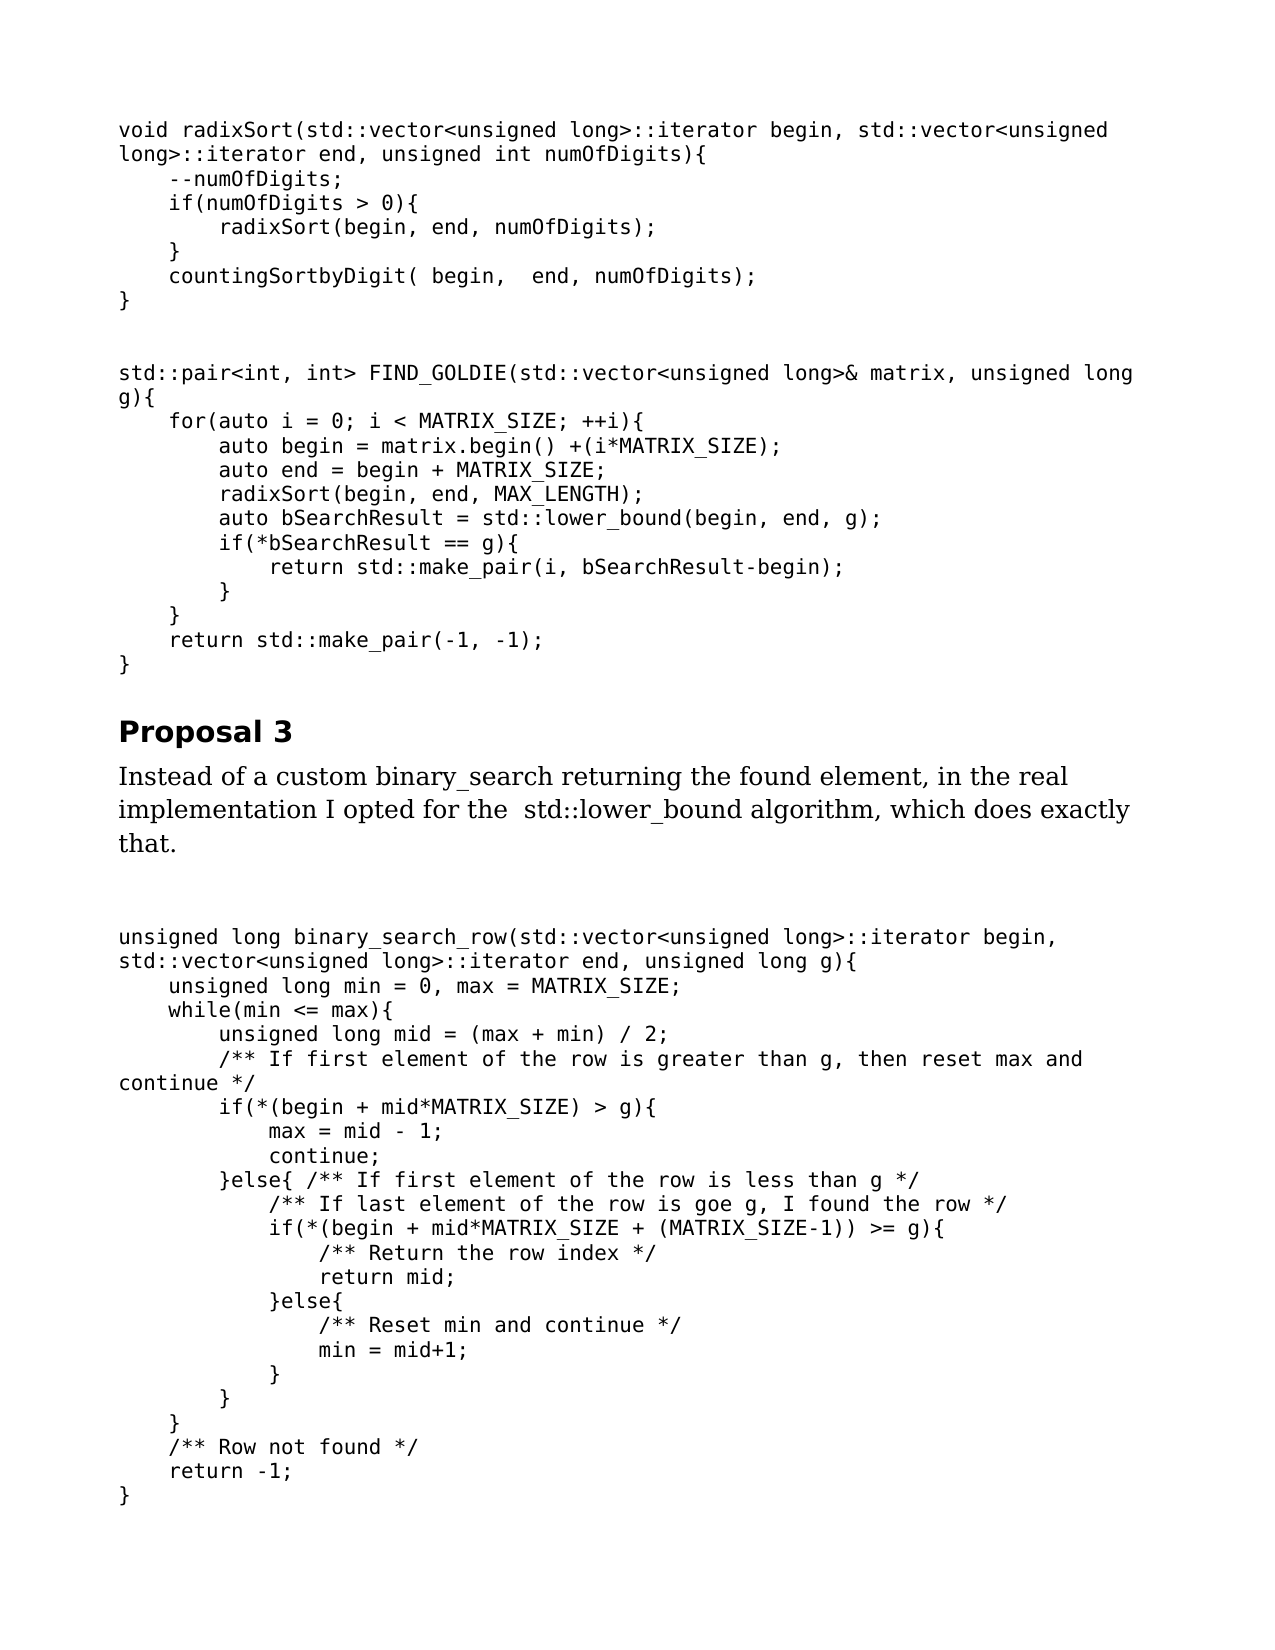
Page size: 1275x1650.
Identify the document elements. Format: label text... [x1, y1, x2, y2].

text } [118, 579, 1157, 603]
text for(auto i = 0; i < MATRIX_SIZE; ++i){ [118, 409, 1157, 434]
text void radixSort(std::vector<unsigned long>::iterator begin, std::vector<unsigned long>::iterator end, unsigned int numOfDigits){ [118, 118, 1157, 167]
text if(*(begin + mid*MATRIX_SIZE) > g){ [118, 1095, 1157, 1119]
text auto bSearchResult = std::lower_bound(begin, end, g); [118, 506, 1157, 531]
text } [118, 239, 1157, 264]
subtitle Proposal 3 [118, 715, 1157, 749]
text --numOfDigits; [118, 167, 1157, 191]
text return std::make_pair(-1, -1); [118, 628, 1157, 652]
text }else{ [118, 1289, 1157, 1313]
text } [118, 1483, 1157, 1508]
text return std::make_pair(i, bSearchResult-begin); [118, 555, 1157, 579]
text radixSort(begin, end, MAX_LENGTH); [118, 482, 1157, 506]
text /** If last element of the row is goe g, I found the row */ [118, 1192, 1157, 1216]
text if(*bSearchResult == g){ [118, 531, 1157, 555]
text Instead of a custom binary_search returning the found element, in the real implementation I opted for the std::lower_bound algorithm, which does exactly that. [118, 762, 1157, 858]
text } [118, 603, 1157, 628]
text } [118, 288, 1157, 312]
text auto begin = matrix.begin() +(i*MATRIX_SIZE); [118, 434, 1157, 458]
text if(*(begin + mid*MATRIX_SIZE + (MATRIX_SIZE-1)) >= g){ [118, 1216, 1157, 1241]
text }else{ /** If first element of the row is less than g */ [118, 1168, 1157, 1192]
text /** Row not found */ [118, 1435, 1157, 1459]
text if(numOfDigits > 0){ [118, 191, 1157, 215]
text radixSort(begin, end, numOfDigits); [118, 215, 1157, 239]
text auto end = begin + MATRIX_SIZE; [118, 458, 1157, 482]
text } [118, 1386, 1157, 1411]
text } [118, 1411, 1157, 1435]
text max = mid - 1; [118, 1119, 1157, 1144]
text unsigned long min = 0, max = MATRIX_SIZE; [118, 974, 1157, 998]
text unsigned long binary_search_row(std::vector<unsigned long>::iterator begin, std::vector<unsigned long>::iterator end, unsigned long g){ [118, 925, 1157, 974]
text std::pair<int, int> FIND_GOLDIE(std::vector<unsigned long>& matrix, unsigned long g){ [118, 361, 1157, 409]
text } [118, 1362, 1157, 1386]
text /** Return the row index */ [118, 1241, 1157, 1265]
text return mid; [118, 1265, 1157, 1289]
text /** Reset min and continue */ [118, 1313, 1157, 1338]
text min = mid+1; [118, 1338, 1157, 1362]
text return -1; [118, 1459, 1157, 1483]
text countingSortbyDigit( begin, end, numOfDigits); [118, 264, 1157, 288]
text } [118, 652, 1157, 676]
text unsigned long mid = (max + min) / 2; [118, 1022, 1157, 1047]
text while(min <= max){ [118, 998, 1157, 1022]
text continue; [118, 1144, 1157, 1168]
text /** If first element of the row is greater than g, then reset max and continue */ [118, 1047, 1157, 1095]
